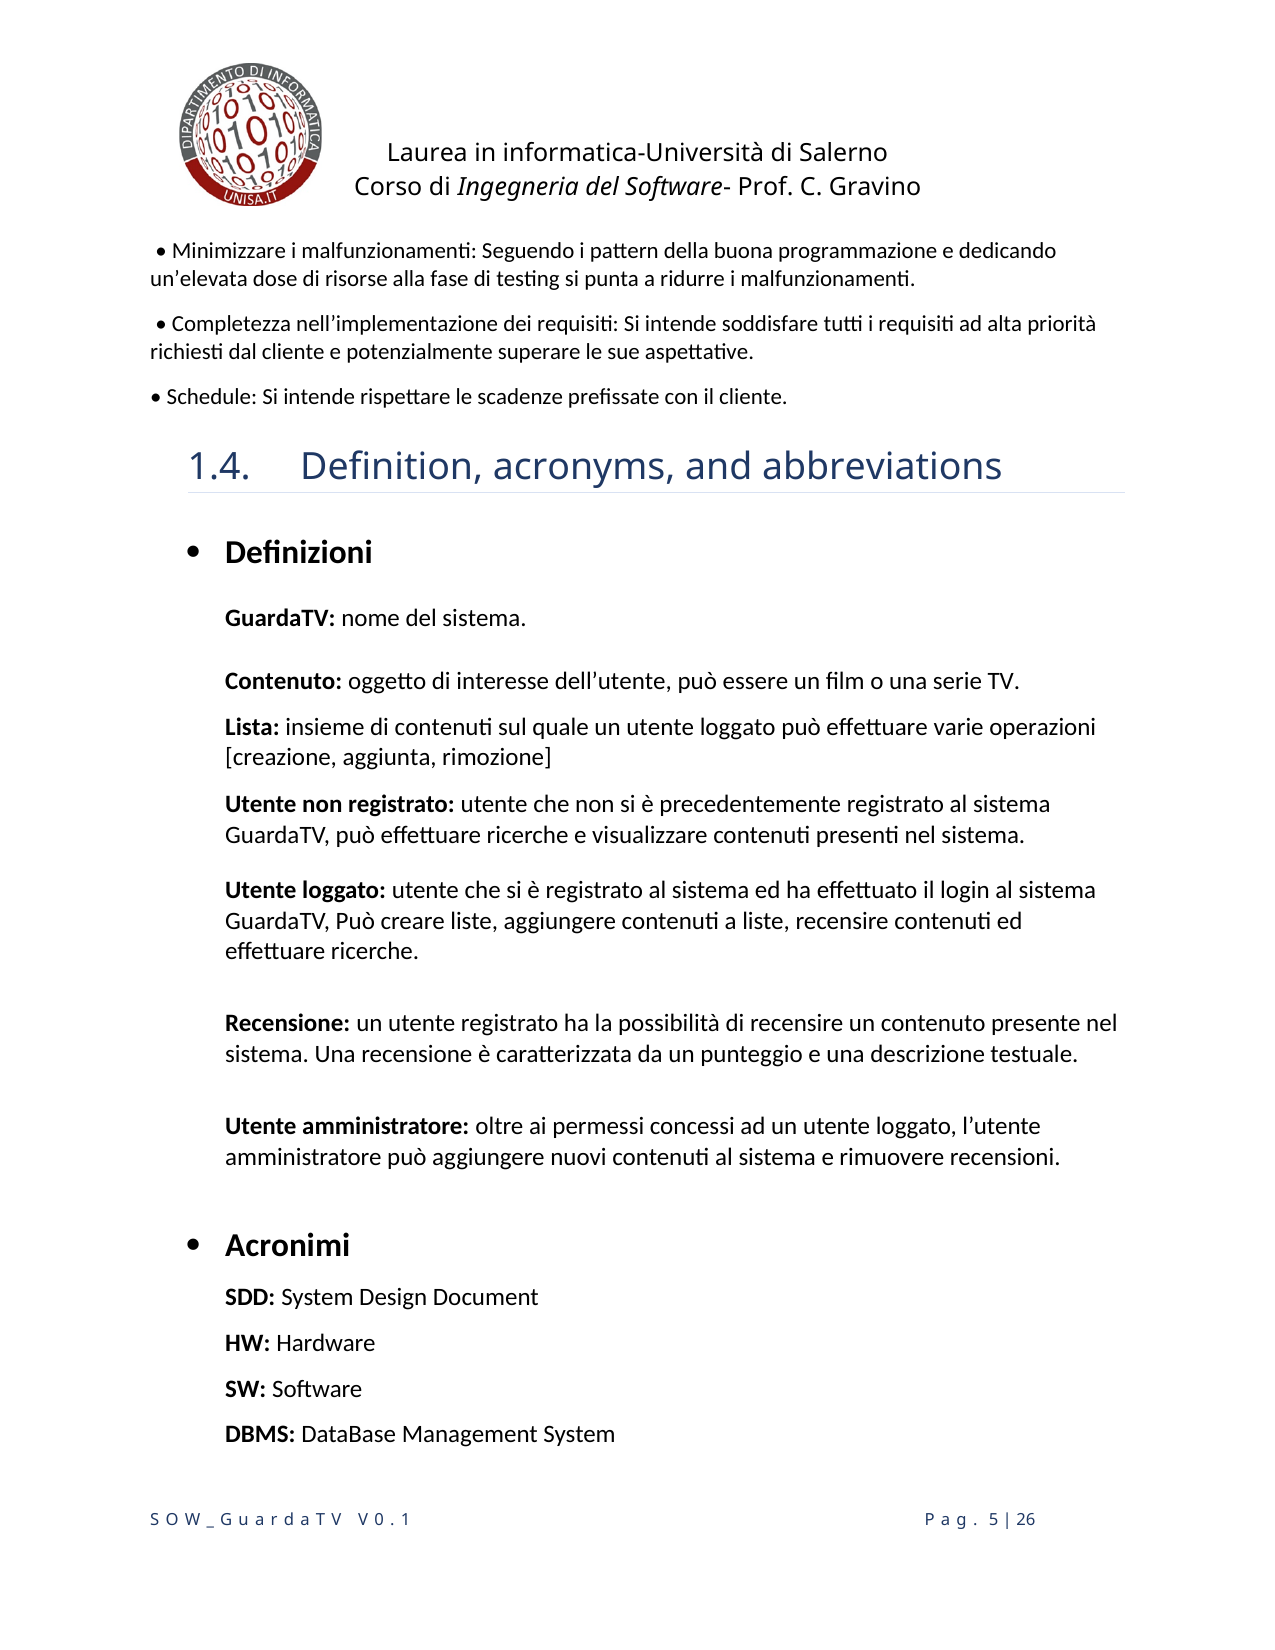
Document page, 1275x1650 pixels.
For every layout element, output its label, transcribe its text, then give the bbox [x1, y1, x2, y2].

list Acronimi [187, 1224, 1125, 1265]
list Definizioni [187, 531, 1125, 571]
text Utente loggato: utente che si è registrato al sistema ed ha effettuato il login al sistema GuardaTV, Può creare liste, aggiungere contenuti a liste, recensire contenuti ed effettuare ricerche. [225, 874, 1125, 966]
text Utente non registrato: utente che non si è precedentemente registrato al sistema GuardaTV, può effettuare ricerche e visualizzare contenuti presenti nel sistema. [225, 788, 1125, 849]
text Recensione: un utente registrato ha la possibilità di recensire un contenuto presente nel sistema. Una recensione è caratterizzata da un punteggio e una descrizione testuale. [225, 1008, 1125, 1069]
list Definition, acronyms, and abbreviations [187, 439, 1125, 493]
text • Schedule: Si intende rispettare le scadenze prefissate con il cliente. [150, 382, 1125, 410]
text SW: Software [225, 1373, 1125, 1403]
text DBMS: DataBase Management System [225, 1418, 1125, 1449]
text • Minimizzare i malfunzionamenti: Seguendo i pattern della buona programmazione e dedicando un’elevata dose di risorse alla fase di testing si punta a ridurre i malfunzionamenti. [150, 236, 1125, 292]
text • Completezza nell’implementazione dei requisiti: Si intende soddisfare tutti i requisiti ad alta priorità richiesti dal cliente e potenzialmente superare le sue aspettative. [150, 309, 1125, 365]
text Contenuto: oggetto di interesse dell’utente, può essere un film o una serie TV. [225, 665, 1125, 695]
text HW: Hardware [225, 1327, 1125, 1358]
text Lista: insieme di contenuti sul quale un utente loggato può effettuare varie operazioni [creazione, aggiunta, rimozione] [225, 711, 1125, 772]
text GuardaTV: nome del sistema. [225, 602, 1125, 633]
text SDD: System Design Document [225, 1281, 1125, 1312]
text Utente amministratore: oltre ai permessi concessi ad un utente loggato, l’utente amministratore può aggiungere nuovi contenuti al sistema e rimuovere recensioni. [225, 1110, 1125, 1171]
